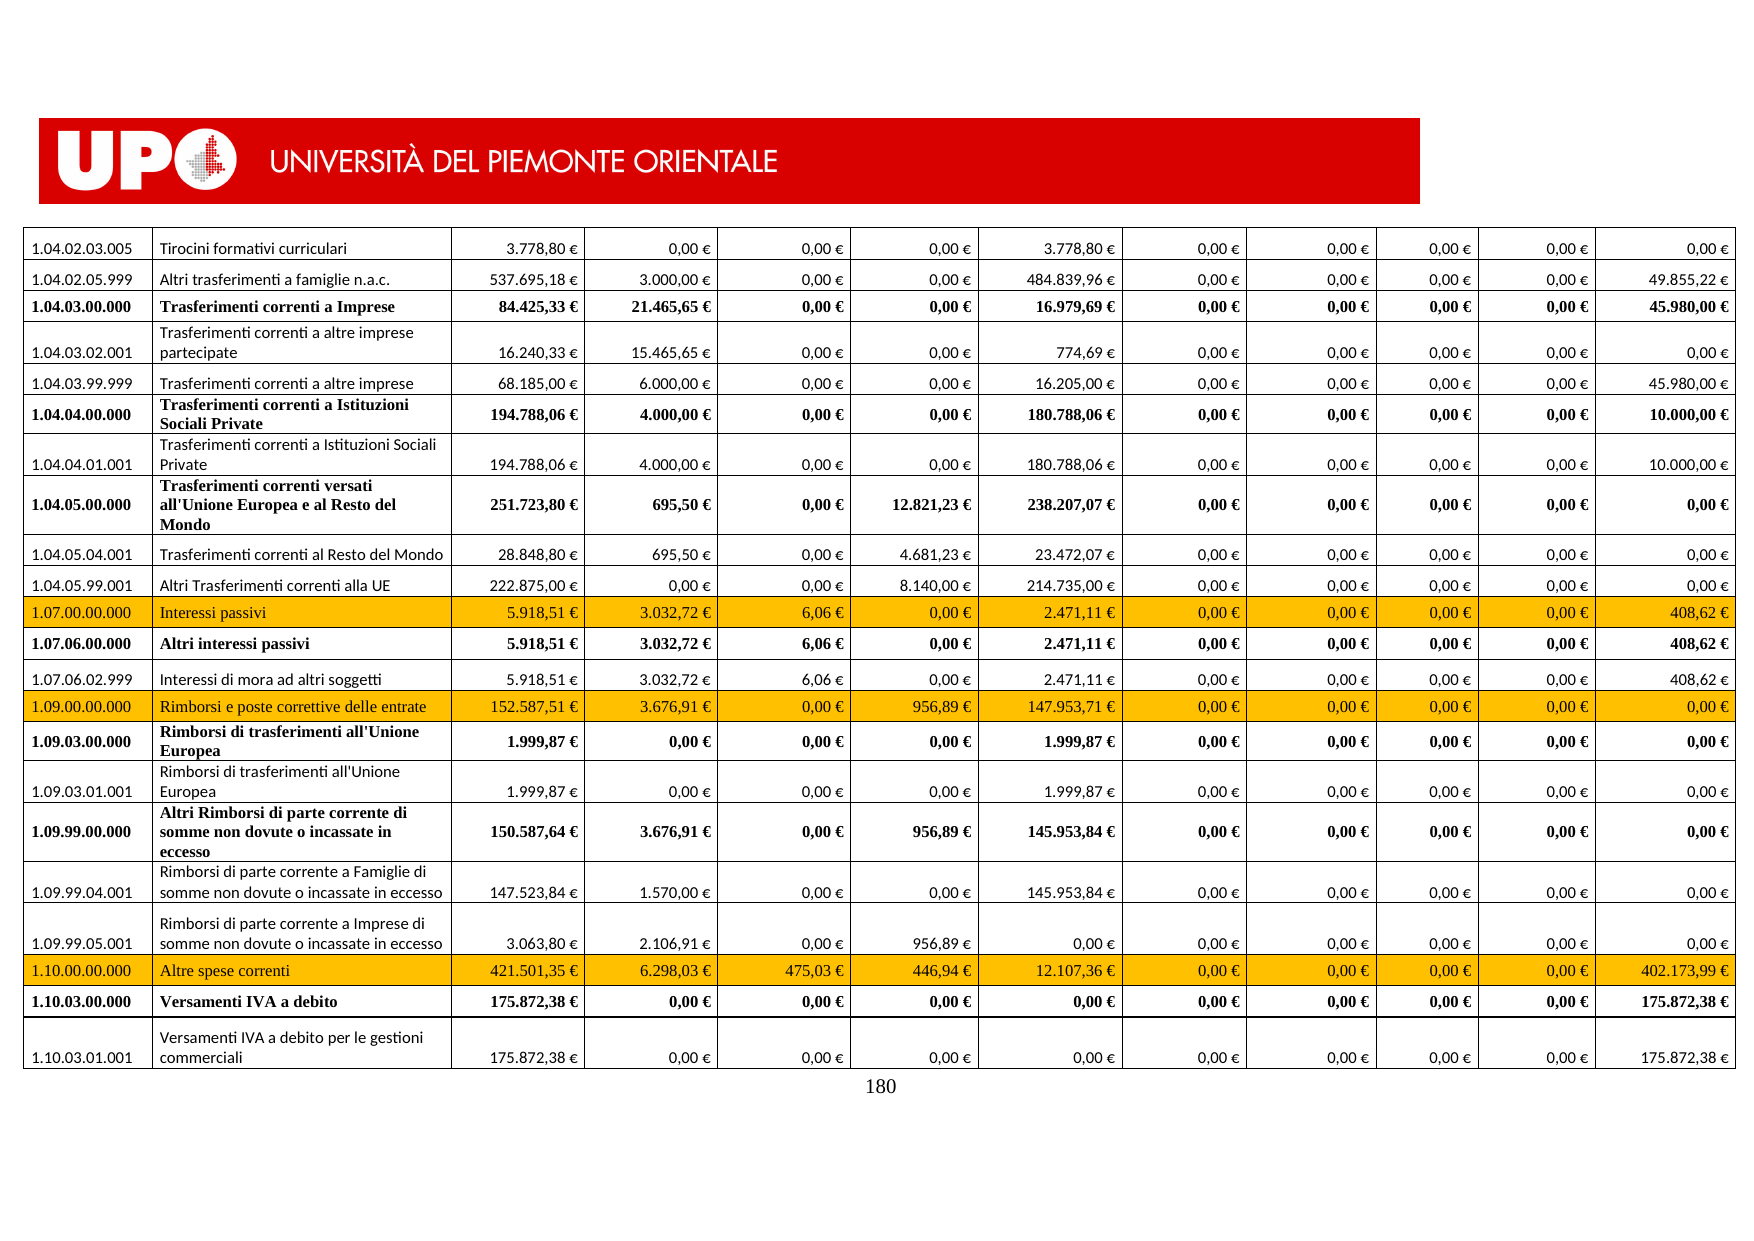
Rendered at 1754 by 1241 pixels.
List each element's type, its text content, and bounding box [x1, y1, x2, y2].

table_cell 0,00 € [1479, 903, 1595, 954]
table_cell 145.953,84 € [979, 803, 1122, 861]
table_cell 0,00 € [585, 722, 717, 760]
table_cell 2.471,11 € [979, 628, 1122, 658]
table_cell 0,00 € [1123, 395, 1246, 433]
table_cell 0,00 € [1479, 660, 1595, 690]
table_cell 68.185,00 € [452, 364, 584, 394]
table_cell Trasferimenti correnti versati all'Unione Europea e al Resto del Mondo [153, 476, 451, 533]
table_cell Altre spese correnti [153, 955, 451, 985]
table_cell 0,00 € [1247, 597, 1376, 627]
table_cell 0,00 € [1377, 660, 1478, 690]
table_cell 484.839,96 € [979, 260, 1122, 290]
table_cell 0,00 € [851, 862, 978, 902]
table_cell 1.07.00.00.000 [24, 597, 152, 627]
table_cell 421.501,35 € [452, 955, 584, 985]
table_cell 0,00 € [1377, 903, 1478, 954]
table_cell 0,00 € [718, 476, 850, 533]
table_cell 408,62 € [1596, 628, 1735, 658]
table_cell 0,00 € [1377, 364, 1478, 394]
table_cell 0,00 € [1479, 986, 1595, 1016]
table_cell 0,00 € [1377, 291, 1478, 321]
table_cell 0,00 € [718, 761, 850, 802]
table_cell 0,00 € [1247, 434, 1376, 475]
table_cell 0,00 € [718, 722, 850, 760]
table_cell Interessi di mora ad altri soggetti [153, 660, 451, 690]
table_cell 0,00 € [1596, 722, 1735, 760]
table_cell 0,00 € [851, 722, 978, 760]
table_cell 0,00 € [1479, 691, 1595, 721]
table_cell 0,00 € [1123, 722, 1246, 760]
table_cell 956,89 € [851, 803, 978, 861]
table_cell 0,00 € [718, 903, 850, 954]
table_cell Altri Trasferimenti correnti alla UE [153, 566, 451, 596]
table_cell 0,00 € [718, 566, 850, 596]
table_cell 1.04.03.99.999 [24, 364, 152, 394]
table_cell 1.09.03.00.000 [24, 722, 152, 760]
table_cell 0,00 € [851, 434, 978, 475]
table_cell 5.918,51 € [452, 660, 584, 690]
table_cell 3.032,72 € [585, 597, 717, 627]
table_cell Trasferimenti correnti a Imprese [153, 291, 451, 321]
table_cell 2.471,11 € [979, 660, 1122, 690]
table_cell 175.872,38 € [452, 986, 584, 1016]
table_cell 0,00 € [1123, 986, 1246, 1016]
table_cell 0,00 € [851, 597, 978, 627]
table_cell 15.465,65 € [585, 322, 717, 363]
table_cell 6,06 € [718, 628, 850, 658]
table_cell 1.04.04.00.000 [24, 395, 152, 433]
table_cell 0,00 € [1247, 260, 1376, 290]
table_cell 0,00 € [1123, 628, 1246, 658]
table_cell 0,00 € [1123, 660, 1246, 690]
table_cell 84.425,33 € [452, 291, 584, 321]
table_cell Rimborsi di trasferimenti all'Unione Europea [153, 722, 451, 760]
table_cell 1.04.03.00.000 [24, 291, 152, 321]
table_cell 16.240,33 € [452, 322, 584, 363]
table_cell 0,00 € [1123, 1018, 1246, 1068]
table_cell 0,00 € [1596, 476, 1735, 533]
table_cell 180.788,06 € [979, 434, 1122, 475]
table_cell 0,00 € [1377, 691, 1478, 721]
table_cell 0,00 € [1377, 395, 1478, 433]
table_cell 12.821,23 € [851, 476, 978, 533]
table_cell 0,00 € [1479, 322, 1595, 363]
table_cell 0,00 € [1247, 803, 1376, 861]
table_cell 0,00 € [718, 364, 850, 394]
table_cell 0,00 € [1479, 260, 1595, 290]
table_cell 1.09.99.04.001 [24, 862, 152, 902]
table_cell 0,00 € [1377, 566, 1478, 596]
table_cell 23.472,07 € [979, 535, 1122, 565]
table_cell 0,00 € [1479, 364, 1595, 394]
table_cell 0,00 € [718, 395, 850, 433]
table_cell 1.999,87 € [452, 761, 584, 802]
table_cell 0,00 € [718, 535, 850, 565]
table_cell 0,00 € [718, 862, 850, 902]
table_cell 0,00 € [1247, 903, 1376, 954]
table_cell Tirocini formativi curriculari [153, 228, 451, 258]
table_cell 5.918,51 € [452, 628, 584, 658]
table_cell 0,00 € [1123, 803, 1246, 861]
table_cell 0,00 € [1377, 628, 1478, 658]
table_cell 0,00 € [1479, 955, 1595, 985]
table_cell 1.09.00.00.000 [24, 691, 152, 721]
table_cell 774,69 € [979, 322, 1122, 363]
table_cell 1.999,87 € [979, 722, 1122, 760]
table_cell 0,00 € [718, 434, 850, 475]
table_cell 4.681,23 € [851, 535, 978, 565]
table_cell 0,00 € [851, 228, 978, 258]
table_cell 0,00 € [1377, 260, 1478, 290]
table_cell 0,00 € [1123, 903, 1246, 954]
table_cell 12.107,36 € [979, 955, 1122, 985]
table_cell 0,00 € [851, 628, 978, 658]
table_cell 0,00 € [1247, 322, 1376, 363]
table_cell 194.788,06 € [452, 395, 584, 433]
table_cell 0,00 € [585, 566, 717, 596]
table_cell 0,00 € [1596, 535, 1735, 565]
table_cell 6.298,03 € [585, 955, 717, 985]
table_cell 0,00 € [1123, 691, 1246, 721]
table_cell 0,00 € [1247, 535, 1376, 565]
table_cell 0,00 € [1123, 434, 1246, 475]
table_cell 0,00 € [1479, 535, 1595, 565]
table_cell 0,00 € [718, 1018, 850, 1068]
table_cell Rimborsi di trasferimenti all'Unione Europea [153, 761, 451, 802]
table_cell 446,94 € [851, 955, 978, 985]
table_cell 0,00 € [1377, 803, 1478, 861]
table_cell 6,06 € [718, 660, 850, 690]
table_cell 1.10.03.01.001 [24, 1018, 152, 1068]
table_cell 3.778,80 € [452, 228, 584, 258]
table_cell 2.471,11 € [979, 597, 1122, 627]
table_cell 0,00 € [851, 986, 978, 1016]
table_cell 1.09.99.05.001 [24, 903, 152, 954]
table_cell 16.979,69 € [979, 291, 1122, 321]
table_cell 150.587,64 € [452, 803, 584, 861]
table_cell 1.04.05.04.001 [24, 535, 152, 565]
table_cell 0,00 € [718, 228, 850, 258]
table_cell 0,00 € [979, 903, 1122, 954]
table_cell 6,06 € [718, 597, 850, 627]
table_cell 1.04.03.02.001 [24, 322, 152, 363]
table_cell 1.07.06.00.000 [24, 628, 152, 658]
table_cell 695,50 € [585, 535, 717, 565]
table_cell 3.676,91 € [585, 691, 717, 721]
table_cell 0,00 € [585, 1018, 717, 1068]
table_cell 21.465,65 € [585, 291, 717, 321]
table_cell 0,00 € [1377, 955, 1478, 985]
table_cell 0,00 € [1479, 597, 1595, 627]
table_cell 0,00 € [1479, 476, 1595, 533]
table_cell 0,00 € [1377, 722, 1478, 760]
table_cell 0,00 € [1596, 803, 1735, 861]
table_cell 3.676,91 € [585, 803, 717, 861]
table_cell 0,00 € [1377, 535, 1478, 565]
table_cell 147.953,71 € [979, 691, 1122, 721]
table_cell Rimborsi e poste correttive delle entrate [153, 691, 451, 721]
table_cell 49.855,22 € [1596, 260, 1735, 290]
table_cell 3.000,00 € [585, 260, 717, 290]
table_cell 0,00 € [1123, 597, 1246, 627]
table_cell 10.000,00 € [1596, 395, 1735, 433]
table_cell 1.10.03.00.000 [24, 986, 152, 1016]
table_cell Interessi passivi [153, 597, 451, 627]
table_cell 475,03 € [718, 955, 850, 985]
table_cell 45.980,00 € [1596, 291, 1735, 321]
table_cell 0,00 € [718, 803, 850, 861]
table_cell 0,00 € [718, 291, 850, 321]
table_cell 28.848,80 € [452, 535, 584, 565]
table_cell 0,00 € [1123, 535, 1246, 565]
table_cell 1.570,00 € [585, 862, 717, 902]
table_cell 3.032,72 € [585, 628, 717, 658]
table_cell 0,00 € [851, 660, 978, 690]
table_cell Versamenti IVA a debito per le gestioni commerciali [153, 1018, 451, 1068]
table_cell 1.04.04.01.001 [24, 434, 152, 475]
table_cell 0,00 € [1247, 761, 1376, 802]
table_cell 0,00 € [1123, 260, 1246, 290]
table_cell 0,00 € [851, 395, 978, 433]
table_cell 175.872,38 € [1596, 1018, 1735, 1068]
table_cell 222.875,00 € [452, 566, 584, 596]
table_cell 1.999,87 € [452, 722, 584, 760]
table_cell 0,00 € [1377, 862, 1478, 902]
table_cell 10.000,00 € [1596, 434, 1735, 475]
table_cell 0,00 € [851, 761, 978, 802]
table_cell 0,00 € [1247, 228, 1376, 258]
table_cell 0,00 € [1479, 803, 1595, 861]
table_cell 0,00 € [1596, 862, 1735, 902]
table_cell Trasferimenti correnti a Istituzioni Sociali Private [153, 434, 451, 475]
table_cell 251.723,80 € [452, 476, 584, 533]
table_cell 0,00 € [1247, 955, 1376, 985]
table_cell 0,00 € [1123, 364, 1246, 394]
table_cell 145.953,84 € [979, 862, 1122, 902]
table_cell 0,00 € [1247, 364, 1376, 394]
table_cell 16.205,00 € [979, 364, 1122, 394]
table_cell 4.000,00 € [585, 434, 717, 475]
table_cell 0,00 € [979, 986, 1122, 1016]
table_cell 0,00 € [1479, 566, 1595, 596]
table_cell 0,00 € [1123, 862, 1246, 902]
table_cell 0,00 € [585, 761, 717, 802]
table_cell 0,00 € [1479, 862, 1595, 902]
table_cell 1.10.00.00.000 [24, 955, 152, 985]
table_cell 0,00 € [1377, 597, 1478, 627]
table_cell 1.04.05.99.001 [24, 566, 152, 596]
table_cell 408,62 € [1596, 597, 1735, 627]
table_cell 0,00 € [718, 260, 850, 290]
table_cell 1.04.05.00.000 [24, 476, 152, 533]
table_cell 0,00 € [1247, 691, 1376, 721]
table_cell 1.09.99.00.000 [24, 803, 152, 861]
table_cell 45.980,00 € [1596, 364, 1735, 394]
table_cell Trasferimenti correnti a altre imprese partecipate [153, 322, 451, 363]
table_cell 238.207,07 € [979, 476, 1122, 533]
table_cell Rimborsi di parte corrente a Imprese di somme non dovute o incassate in eccesso [153, 903, 451, 954]
table_cell 1.04.02.03.005 [24, 228, 152, 258]
table_cell 1.09.03.01.001 [24, 761, 152, 802]
table_cell 0,00 € [1123, 476, 1246, 533]
table_cell Versamenti IVA a debito [153, 986, 451, 1016]
table_cell 180.788,06 € [979, 395, 1122, 433]
table_cell 0,00 € [1377, 761, 1478, 802]
table_cell 175.872,38 € [1596, 986, 1735, 1016]
table_cell 214.735,00 € [979, 566, 1122, 596]
table_cell 8.140,00 € [851, 566, 978, 596]
table_cell 0,00 € [1247, 722, 1376, 760]
table_cell 0,00 € [1123, 761, 1246, 802]
table_cell 0,00 € [1596, 903, 1735, 954]
table_cell 1.07.06.02.999 [24, 660, 152, 690]
table_cell 956,89 € [851, 903, 978, 954]
table_cell 2.106,91 € [585, 903, 717, 954]
table_cell 6.000,00 € [585, 364, 717, 394]
table_cell 0,00 € [1247, 566, 1376, 596]
table_cell 0,00 € [1377, 1018, 1478, 1068]
table_cell 0,00 € [1479, 1018, 1595, 1068]
table_cell 0,00 € [1596, 691, 1735, 721]
table_cell 5.918,51 € [452, 597, 584, 627]
table_cell 537.695,18 € [452, 260, 584, 290]
table_cell 0,00 € [1479, 628, 1595, 658]
table_cell 0,00 € [585, 228, 717, 258]
table_cell 0,00 € [1377, 322, 1478, 363]
table_cell Trasferimenti correnti a Istituzioni Sociali Private [153, 395, 451, 433]
table_cell 194.788,06 € [452, 434, 584, 475]
table_cell 0,00 € [1123, 955, 1246, 985]
table_cell 0,00 € [585, 986, 717, 1016]
table_cell 0,00 € [1596, 322, 1735, 363]
table_cell 408,62 € [1596, 660, 1735, 690]
table_cell 0,00 € [851, 322, 978, 363]
table_cell 0,00 € [1247, 476, 1376, 533]
table_cell 0,00 € [1479, 228, 1595, 258]
table_cell 1.999,87 € [979, 761, 1122, 802]
table_cell 0,00 € [1247, 1018, 1376, 1068]
table_cell 0,00 € [851, 260, 978, 290]
table_cell 0,00 € [1247, 986, 1376, 1016]
table_cell Altri interessi passivi [153, 628, 451, 658]
table_cell 0,00 € [1377, 986, 1478, 1016]
table_cell 0,00 € [1247, 862, 1376, 902]
table_cell 0,00 € [851, 1018, 978, 1068]
table_cell Trasferimenti correnti a altre imprese [153, 364, 451, 394]
table_cell 0,00 € [1123, 228, 1246, 258]
table_cell 0,00 € [979, 1018, 1122, 1068]
table_cell 0,00 € [1377, 228, 1478, 258]
table_cell 3.032,72 € [585, 660, 717, 690]
table_cell 0,00 € [718, 322, 850, 363]
table_cell 0,00 € [1479, 395, 1595, 433]
table_cell 0,00 € [851, 364, 978, 394]
table_cell 0,00 € [1596, 761, 1735, 802]
table_cell 0,00 € [1123, 566, 1246, 596]
table_cell Trasferimenti correnti al Resto del Mondo [153, 535, 451, 565]
table_cell 0,00 € [1123, 322, 1246, 363]
table_cell 0,00 € [1596, 228, 1735, 258]
table_cell 0,00 € [1596, 566, 1735, 596]
table_cell 0,00 € [1247, 291, 1376, 321]
table_cell 0,00 € [718, 986, 850, 1016]
table_cell 175.872,38 € [452, 1018, 584, 1068]
table_cell 0,00 € [1479, 761, 1595, 802]
table_cell Altri Rimborsi di parte corrente di somme non dovute o incassate in eccesso [153, 803, 451, 861]
table_cell 147.523,84 € [452, 862, 584, 902]
table_cell 0,00 € [1123, 291, 1246, 321]
table_cell 956,89 € [851, 691, 978, 721]
table_cell 0,00 € [718, 691, 850, 721]
table_cell 0,00 € [1377, 434, 1478, 475]
table_cell 0,00 € [1247, 628, 1376, 658]
table_cell Rimborsi di parte corrente a Famiglie di somme non dovute o incassate in eccesso [153, 862, 451, 902]
table_cell 0,00 € [1377, 476, 1478, 533]
table_cell 0,00 € [1247, 660, 1376, 690]
table_cell 695,50 € [585, 476, 717, 533]
table_cell 3.778,80 € [979, 228, 1122, 258]
table_cell 0,00 € [1247, 395, 1376, 433]
table_cell Altri trasferimenti a famiglie n.a.c. [153, 260, 451, 290]
table_cell 0,00 € [1479, 291, 1595, 321]
table_cell 402.173,99 € [1596, 955, 1735, 985]
table_cell 3.063,80 € [452, 903, 584, 954]
table_cell 0,00 € [1479, 722, 1595, 760]
table_cell 4.000,00 € [585, 395, 717, 433]
table_cell 0,00 € [851, 291, 978, 321]
table_cell 0,00 € [1479, 434, 1595, 475]
table_cell 1.04.02.05.999 [24, 260, 152, 290]
table_cell 152.587,51 € [452, 691, 584, 721]
